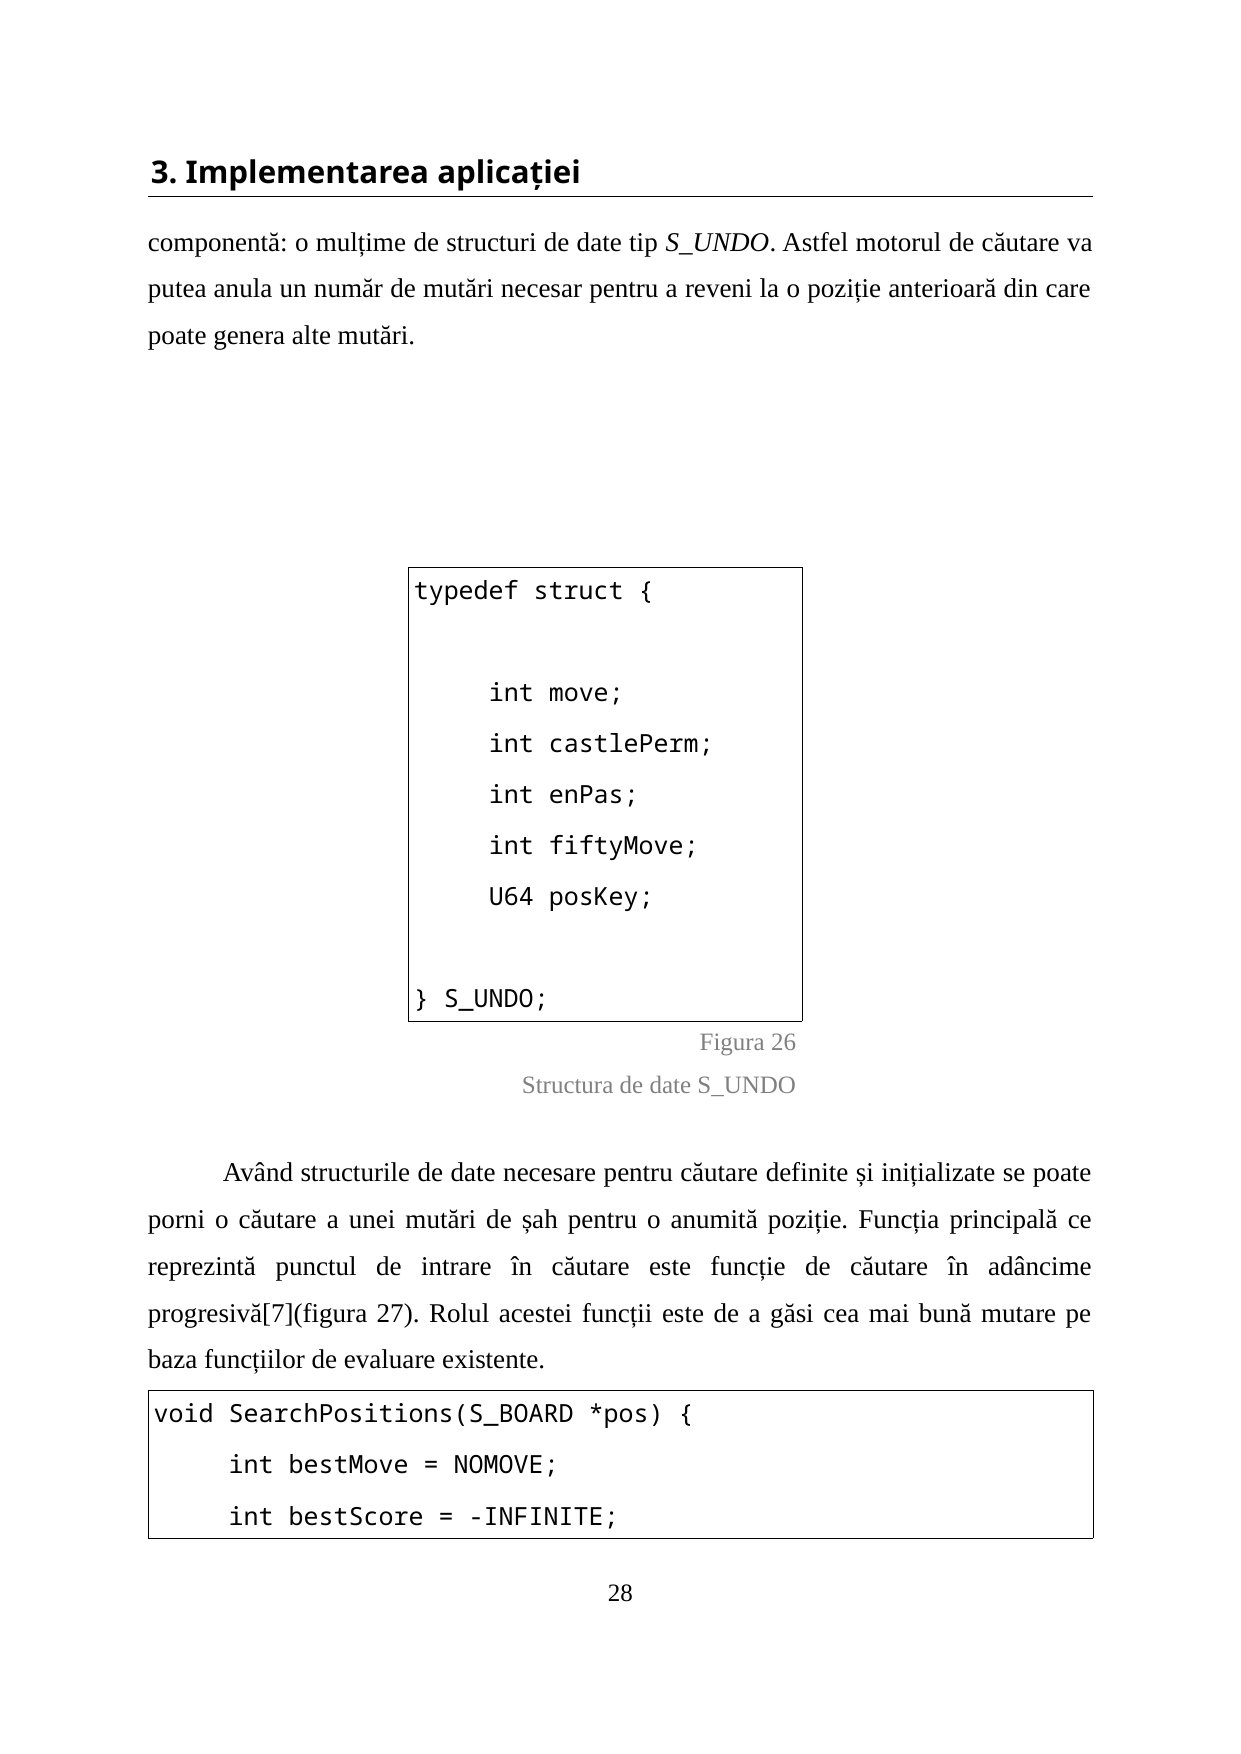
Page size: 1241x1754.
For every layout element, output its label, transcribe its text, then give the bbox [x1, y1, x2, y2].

table_header void SearchPositions(S_BOARD *pos) { int bestMove = NOMOVE; int bestScore = -INFINITE; [149, 1391, 1093, 1538]
table_header typedef struct { int move; int castlePerm; int enPas; int fiftyMove; U64 posKey; } S_UNDO; [409, 568, 802, 1021]
text Având structurile de date necesare pentru căutare definite și inițializate se poate porni o căutare a unei mutări de șah pentru o anumită poziție. Funcția principală ce reprezintă punctul de intrare în căutare este funcție de căutare în adâncime progresivă[7](figura 27). Rolul acestei funcții este de a găsi cea mai bună mutare pe baza funcțiilor de evaluare existente. [148, 1154, 1093, 1375]
table_cell Figura 26 Structura de date S_UNDO [408, 1022, 802, 1104]
text componentă: o mulțime de structuri de date tip S_UNDO. Astfel motorul de căutare va putea anula un număr de mutări necesar pentru a reveni la o poziție anterioară din care poate genera alte mutări. [148, 226, 1093, 350]
